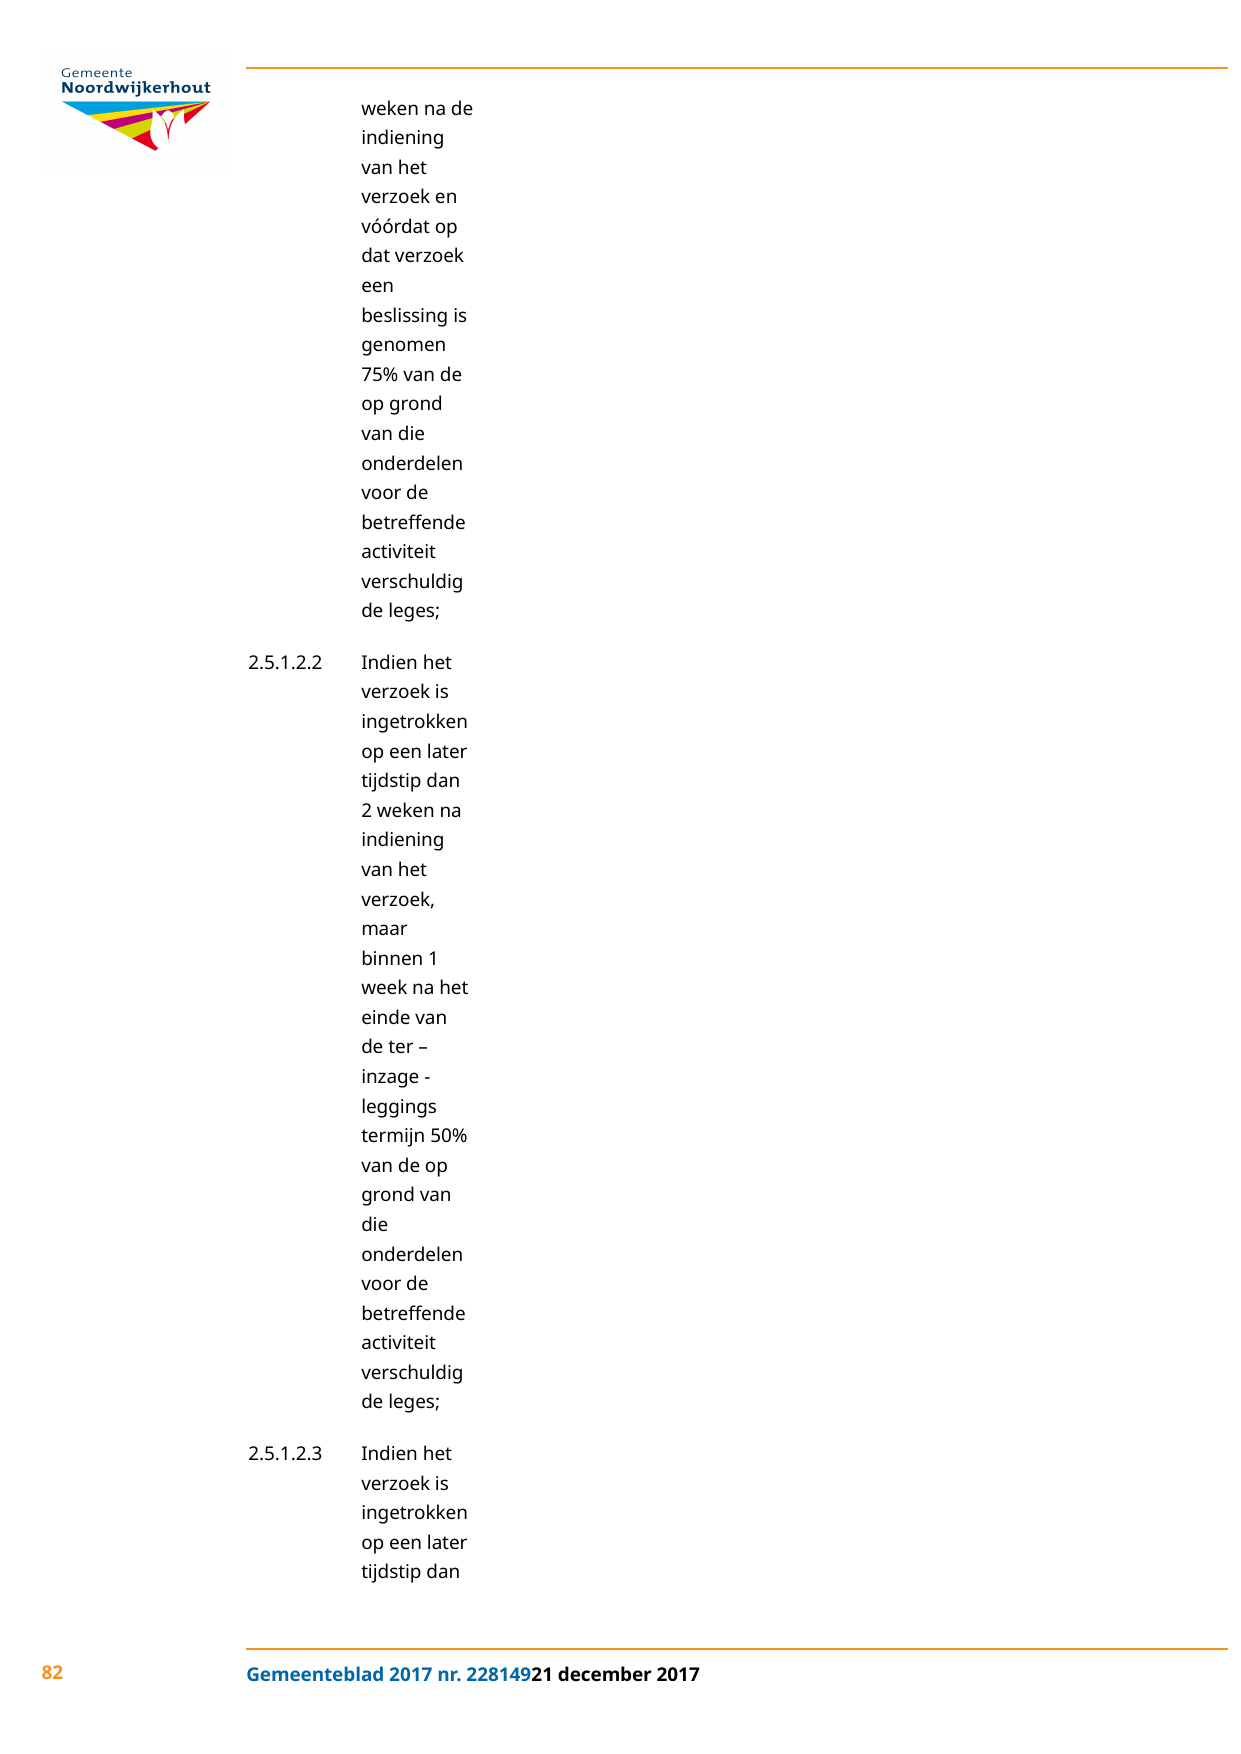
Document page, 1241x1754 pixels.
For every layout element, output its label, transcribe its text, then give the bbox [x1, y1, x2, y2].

table_cell [474, 1415, 587, 1440]
table_cell [587, 624, 700, 649]
table_cell weken na de indiening van het verzoek en vóórdat op dat verzoek een beslissing is genomen 75% van de op grond van die onderdelen voor de betreffende activiteit verschuldigde leges; [361, 95, 474, 623]
table_cell [474, 649, 587, 1414]
table_cell [587, 1440, 700, 1584]
table_cell Indien het verzoek is ingetrokken op een later tijdstip dan [361, 1440, 474, 1584]
table_cell [248, 95, 361, 623]
picture [41, 47, 231, 172]
table_cell [361, 624, 474, 649]
table_cell Indien het verzoek is ingetrokken op een later tijdstip dan 2 weken na indiening van het verzoek, maar binnen 1 week na het einde van de ter –inzage -leggings termijn 50% van de op grond van die onderdelen voor de betreffende activiteit verschuldigde leges; [361, 649, 474, 1414]
table_cell [361, 1415, 474, 1440]
table_cell 2.5.1.2.2 [248, 649, 361, 1414]
table_cell [587, 649, 700, 1414]
table_cell [474, 1440, 587, 1584]
table_cell [474, 624, 587, 649]
table_cell [248, 1415, 361, 1440]
table_cell [474, 95, 587, 623]
table_cell 2.5.1.2.3 [248, 1440, 361, 1584]
table_cell [248, 624, 361, 649]
table_cell [587, 1415, 700, 1440]
table_cell [587, 95, 700, 623]
